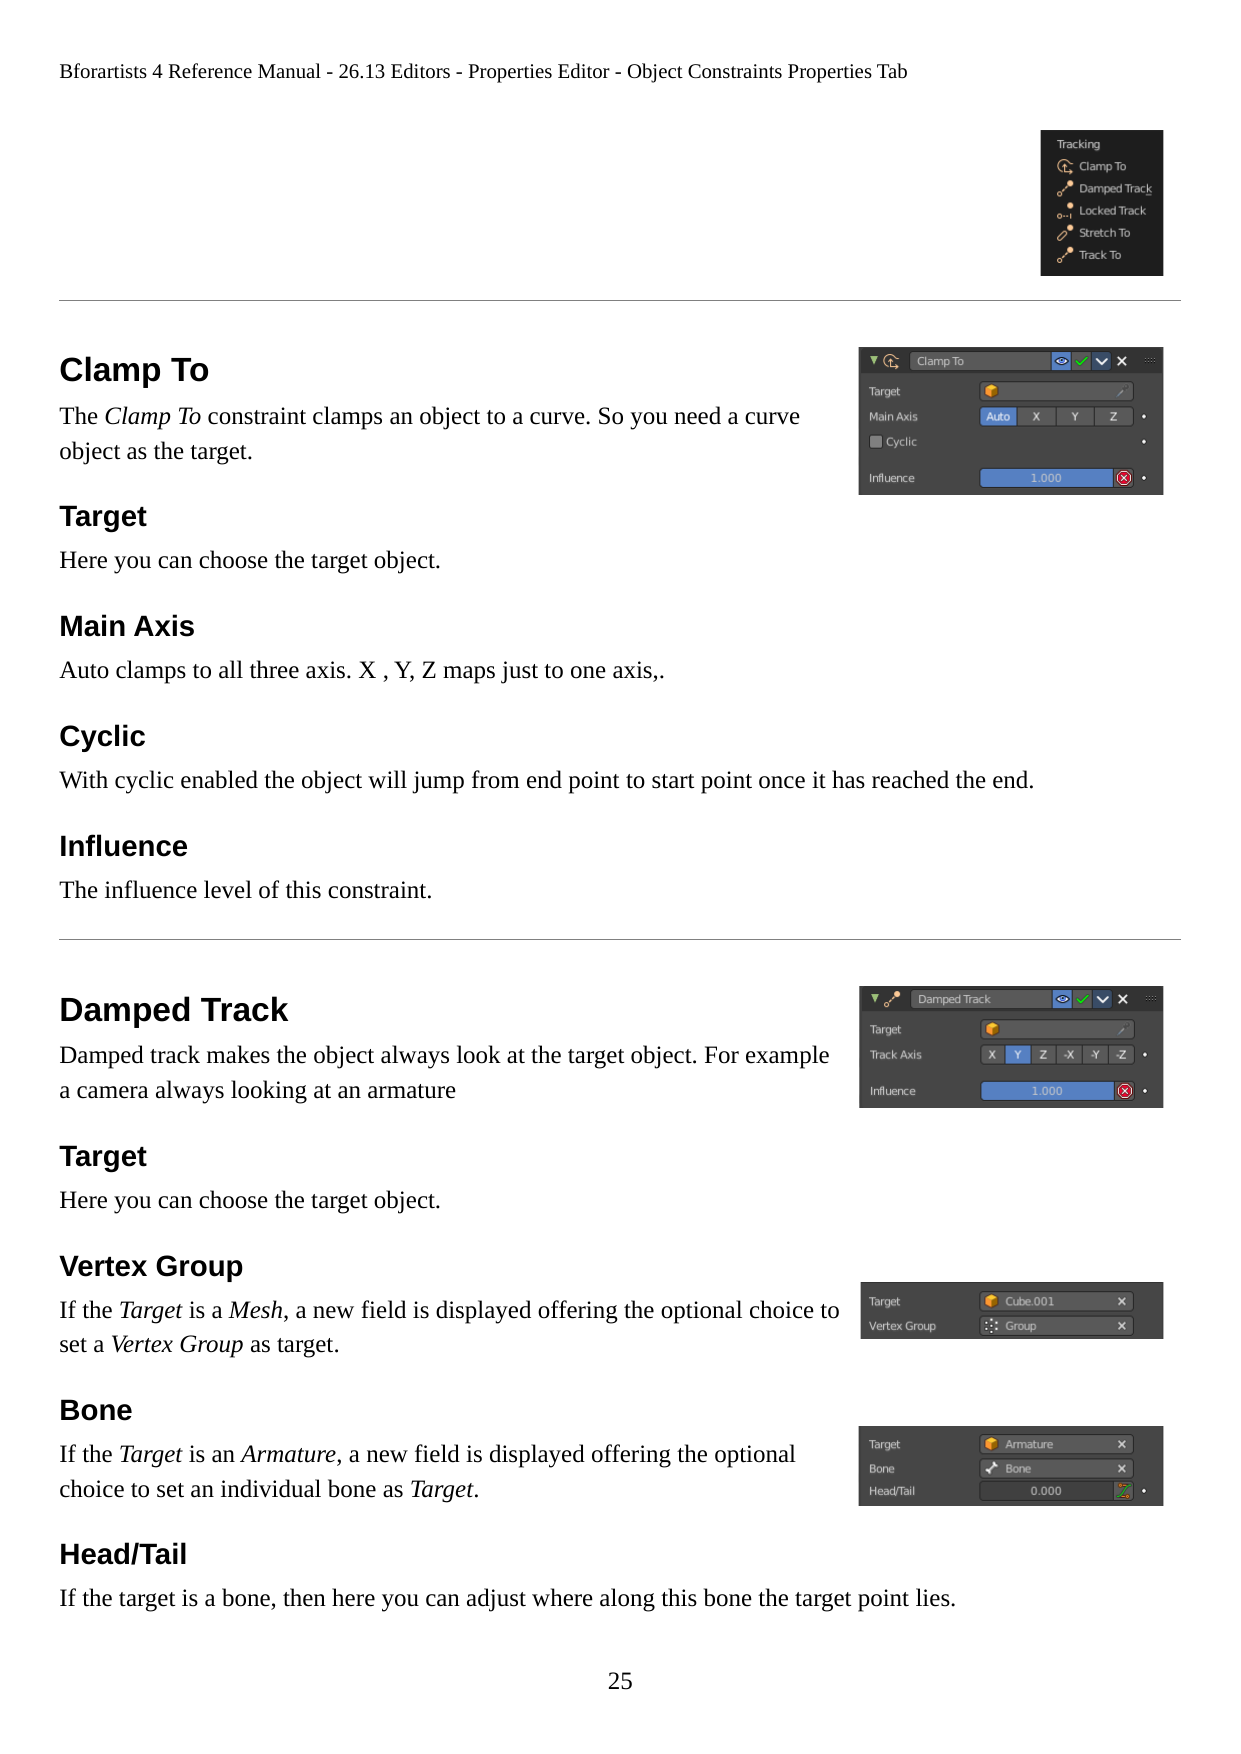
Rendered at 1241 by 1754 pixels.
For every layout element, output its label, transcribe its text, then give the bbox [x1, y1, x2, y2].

text If the Target is an Armature, a new field is displayed offering the optional choice to set an individual bone as Target. [59, 1439, 858, 1502]
subtitle Cyclic [59, 719, 1181, 753]
text The influence level of this constraint. [59, 875, 1181, 904]
subtitle [1164, 350, 1181, 389]
subtitle Influence [59, 829, 1181, 863]
text If the Target is a Mesh, a new field is displayed offering the optional choice to set a Vertex Group as target. [59, 1295, 1181, 1358]
subtitle Clamp To [59, 350, 858, 389]
picture [1040, 130, 1164, 276]
picture [860, 1282, 1164, 1339]
subtitle Vertex Group [59, 1248, 1181, 1282]
subtitle Bone [59, 1393, 1181, 1427]
text Here you can choose the target object. [59, 546, 1181, 574]
text If the target is a bone, then here you can adjust where along this bone the target point lies. [59, 1583, 1181, 1612]
text Auto clamps to all three axis. X , Y, Z maps just to one axis,. [59, 656, 1181, 684]
subtitle Damped Track [59, 989, 859, 1028]
text The Clamp To constraint clamps an object to a curve. So you need a curve object as the target. [59, 401, 858, 464]
subtitle Target [59, 1139, 1181, 1172]
subtitle [1164, 989, 1181, 1028]
picture [858, 347, 1164, 495]
text Here you can choose the target object. [59, 1185, 1181, 1214]
subtitle Main Axis [59, 609, 1181, 643]
subtitle Head/Tail [59, 1537, 1181, 1571]
text Damped track makes the object always look at the target object. For example a camera always looking at an armature [59, 1041, 859, 1104]
subtitle Target [59, 499, 1181, 533]
text With cyclic enabled the object will jump from end point to start point once it has reached the end. [59, 765, 1181, 794]
picture [859, 986, 1164, 1108]
picture [858, 1426, 1164, 1506]
